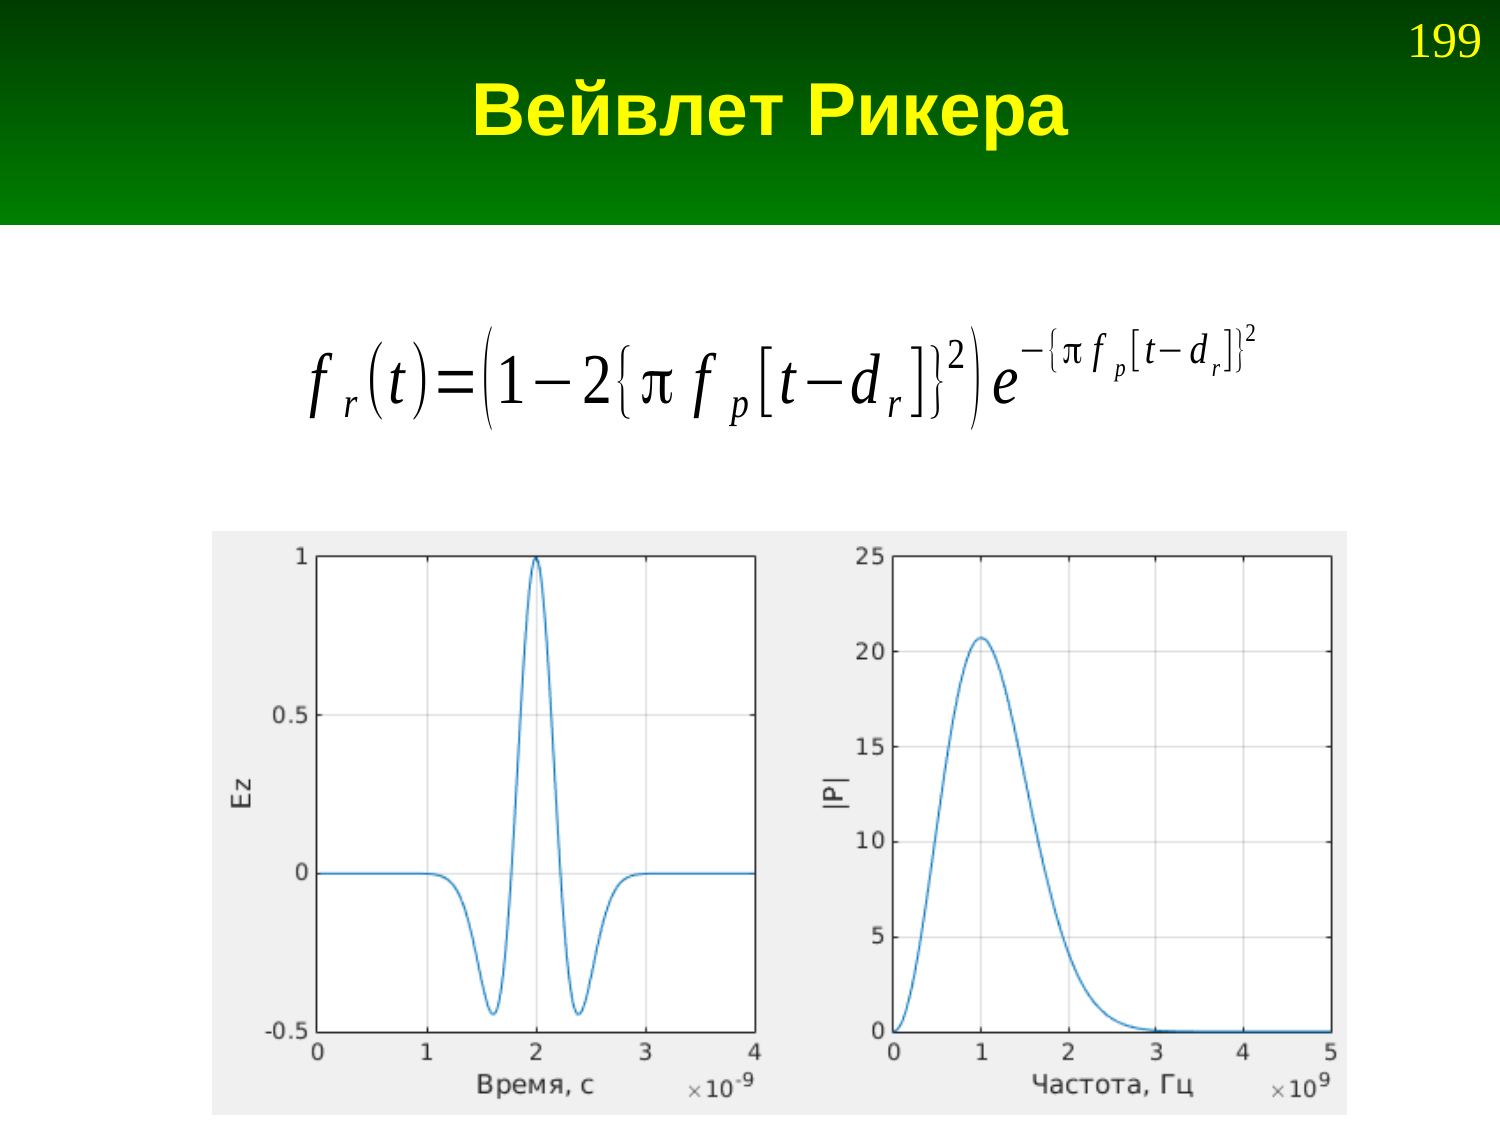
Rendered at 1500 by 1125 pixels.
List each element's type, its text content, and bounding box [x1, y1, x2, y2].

chart [283, 318, 1273, 434]
title Вейвлет Рикера [100, 7, 1441, 204]
picture [212, 531, 1347, 1115]
